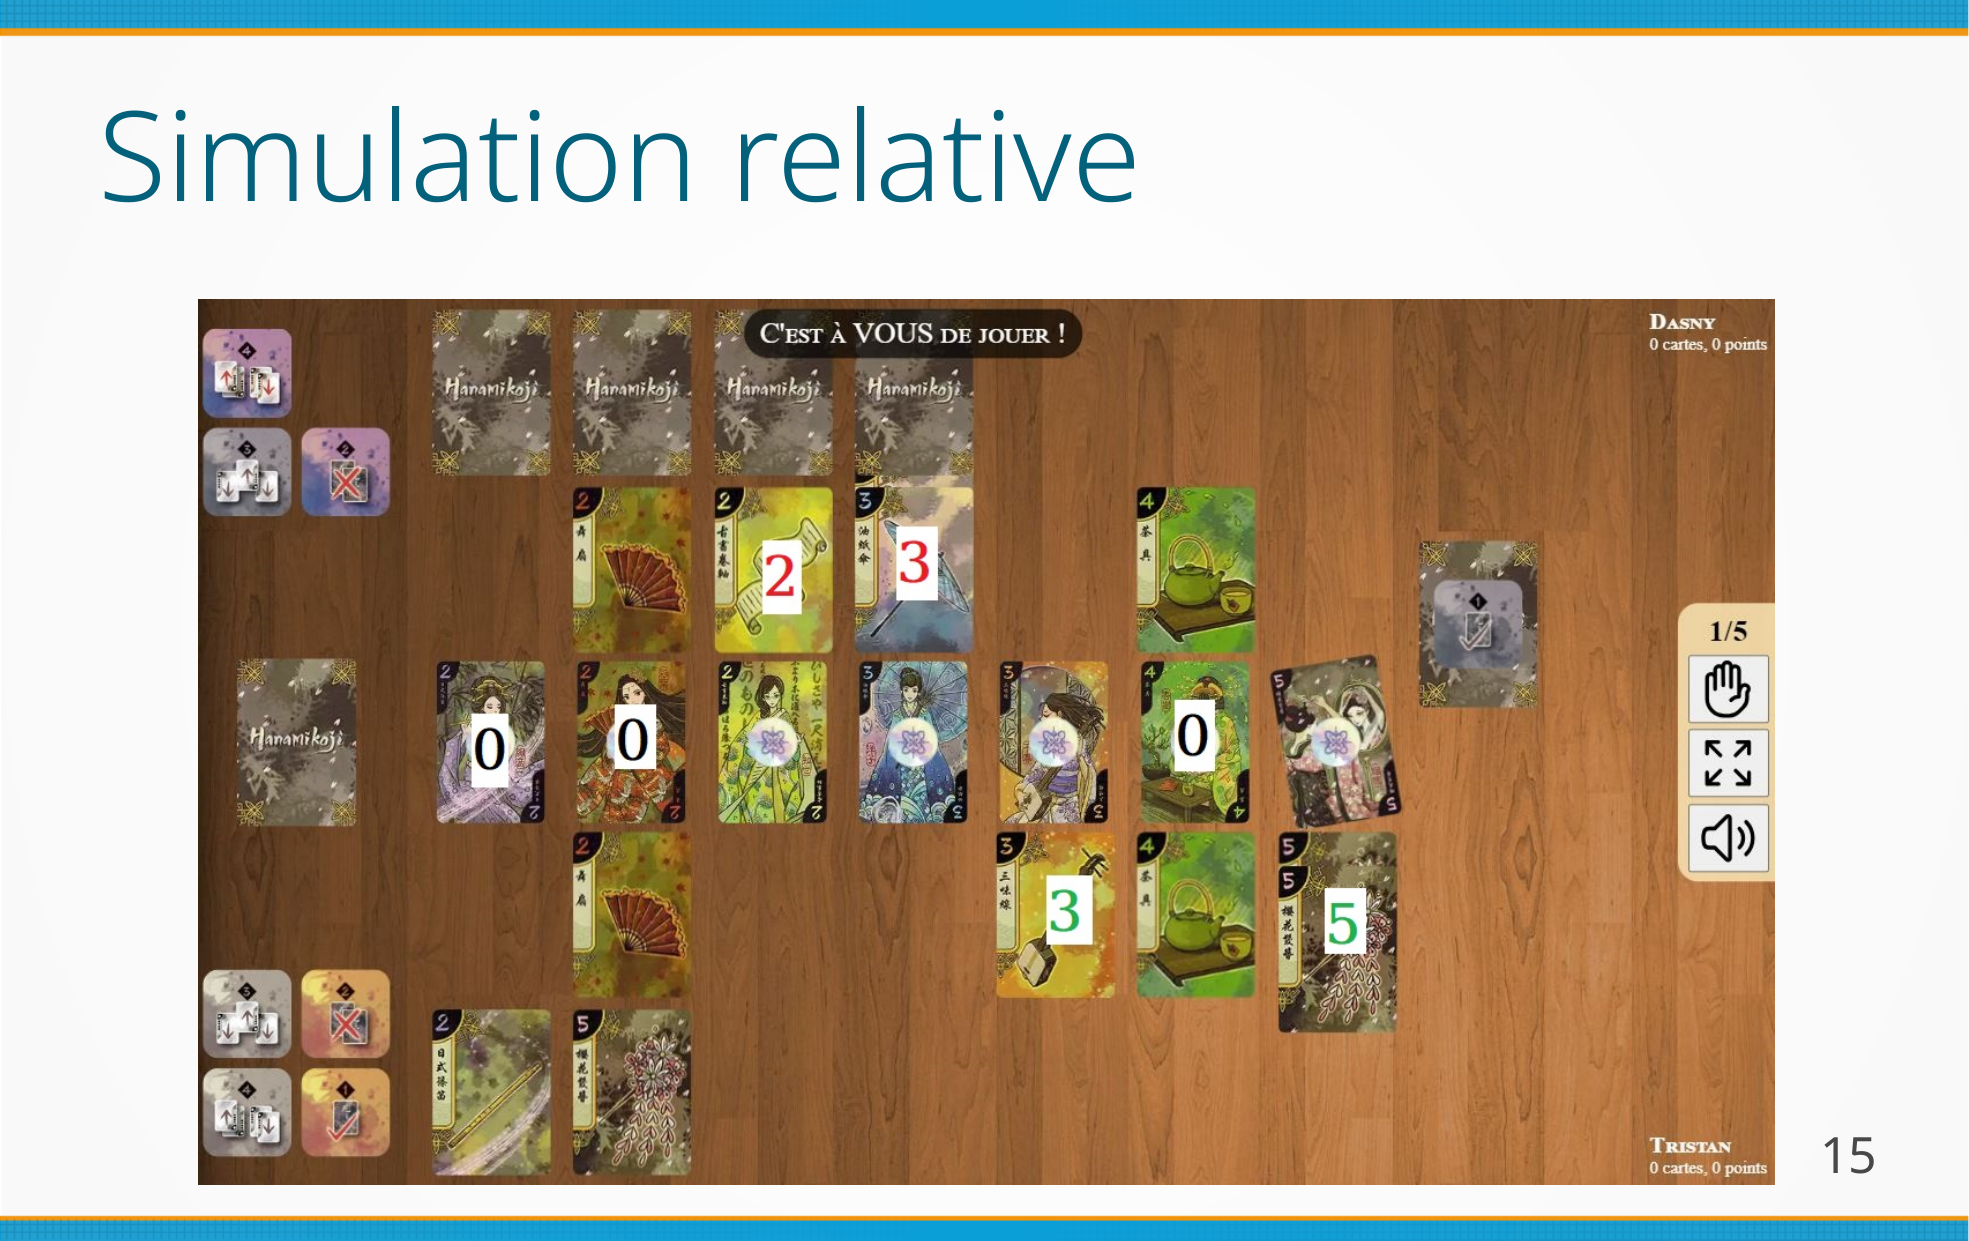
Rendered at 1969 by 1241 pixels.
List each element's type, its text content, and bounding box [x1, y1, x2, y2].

title Simulation relative [98, 49, 1870, 257]
picture [0, 0, 1969, 1241]
